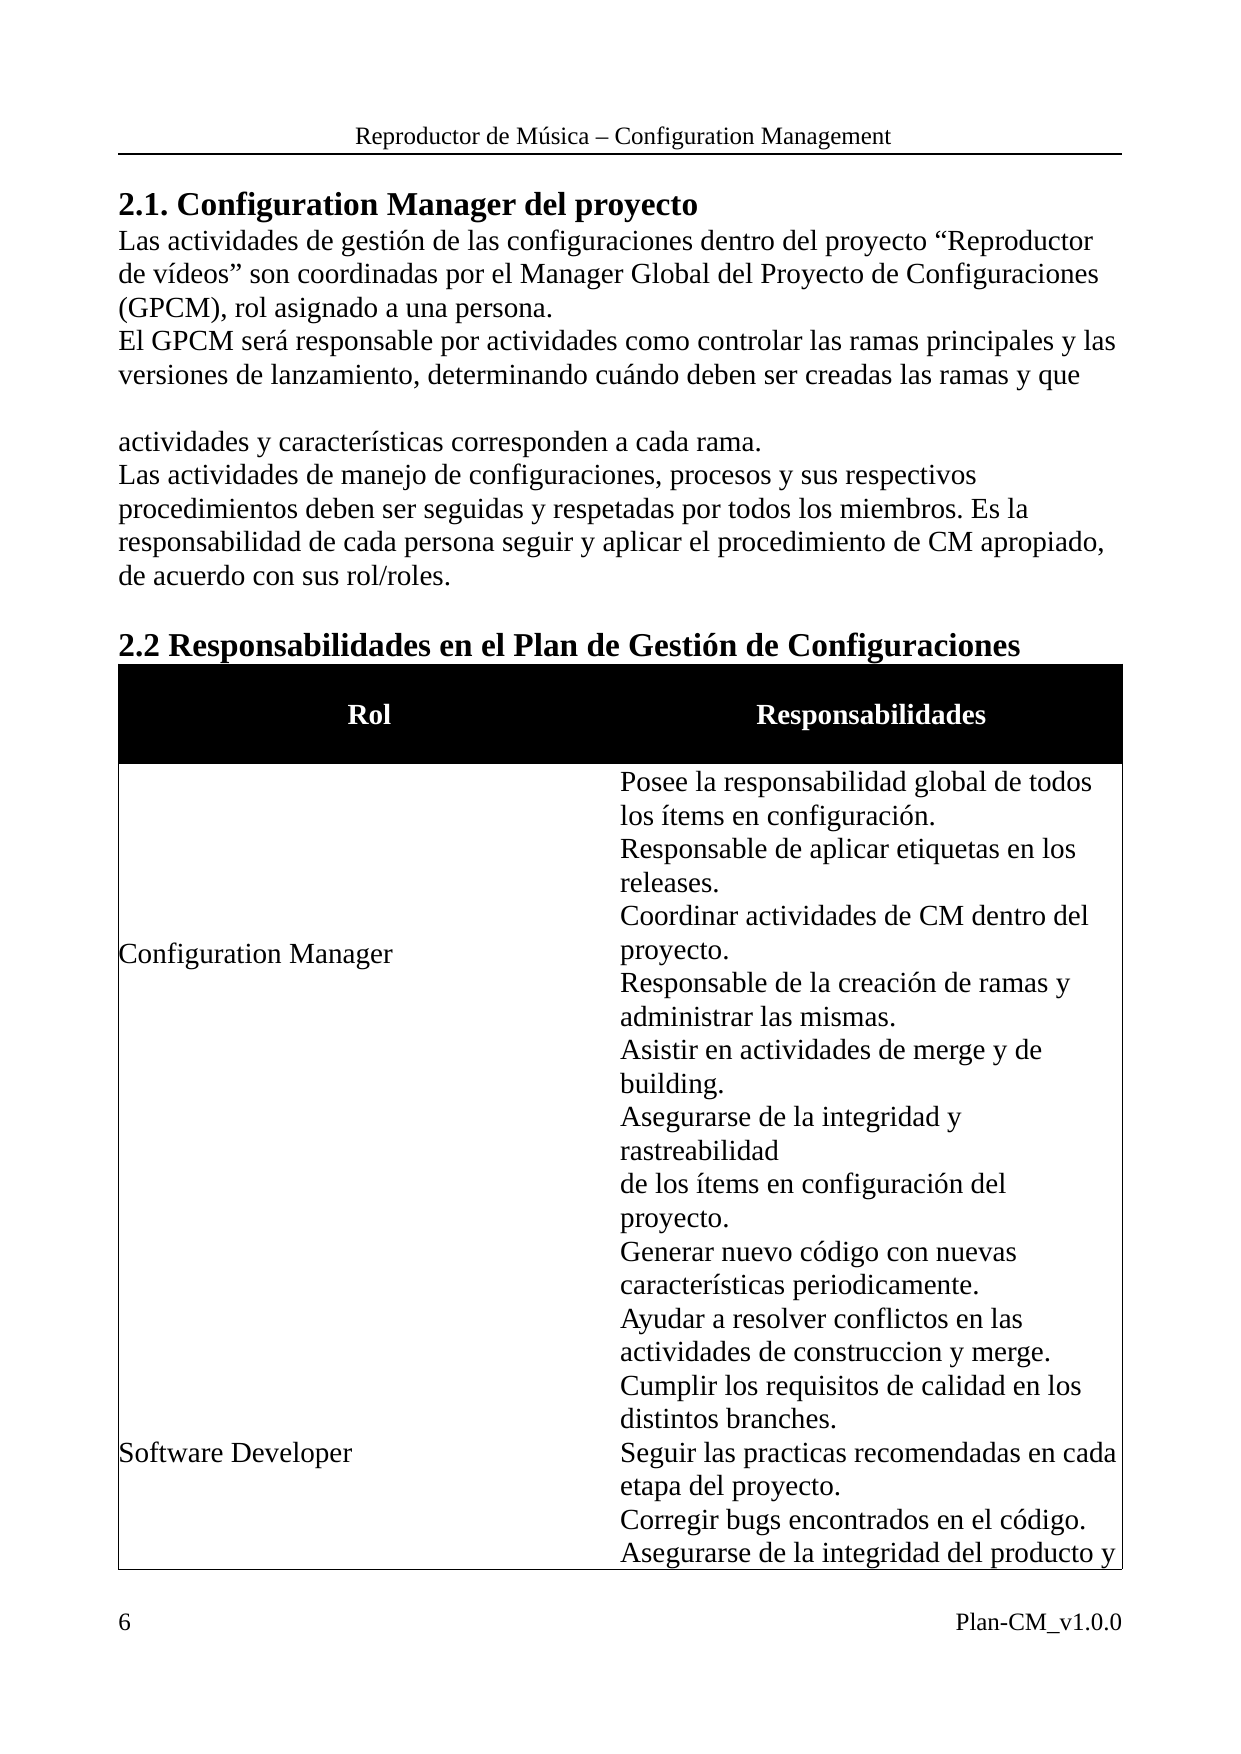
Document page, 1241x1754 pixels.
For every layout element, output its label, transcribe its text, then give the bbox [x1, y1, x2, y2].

table_cell Generar nuevo código con nuevas características periodicamente. Ayudar a resolver conflictos en las actividades de construccion y merge. Cumplir los requisitos de calidad en los distintos branches. Seguir las practicas recomendadas en cada etapa del proyecto. Corregir bugs encontrados en el código. Asegurarse de la integridad del producto y [620, 1234, 1122, 1569]
table_cell Posee la responsabilidad global de todos los ítems en configuración. Responsable de aplicar etiquetas en los releases. Coordinar actividades de CM dentro del proyecto. Responsable de la creación de ramas y administrar las mismas. Asistir en actividades de merge y de building. Asegurarse de la integridad y rastreabilidad de los ítems en configuración del proyecto. [620, 764, 1122, 1234]
text procedimientos deben ser seguidas y respetadas por todos los miembros. Es la [118, 491, 1122, 524]
text 2.1. Configuration Manager del proyecto [118, 184, 1122, 223]
text versiones de lanzamiento, determinando cuándo deben ser creadas las ramas y que [118, 357, 1122, 390]
text 2.2 Responsabilidades en el Plan de Gestión de Configuraciones [118, 625, 1122, 663]
text El GPCM será responsable por actividades como controlar las ramas principales y las [118, 323, 1122, 357]
text de acuerdo con sus rol/roles. [118, 558, 1122, 592]
text responsabilidad de cada persona seguir y aplicar el procedimiento de CM apropiado, [118, 524, 1122, 558]
table_cell Configuration Manager [119, 764, 620, 1234]
table_header Responsabilidades [620, 665, 1122, 764]
table_header Rol [119, 665, 620, 764]
text Las actividades de gestión de las configuraciones dentro del proyecto “Reproductor de vídeos” son coordinadas por el Manager Global del Proyecto de Configuraciones (GPCM), rol asignado a una persona. [118, 223, 1122, 323]
text actividades y características corresponden a cada rama. [118, 424, 1122, 457]
text Las actividades de manejo de configuraciones, procesos y sus respectivos [118, 457, 1122, 491]
table_cell Software Developer [119, 1234, 620, 1569]
